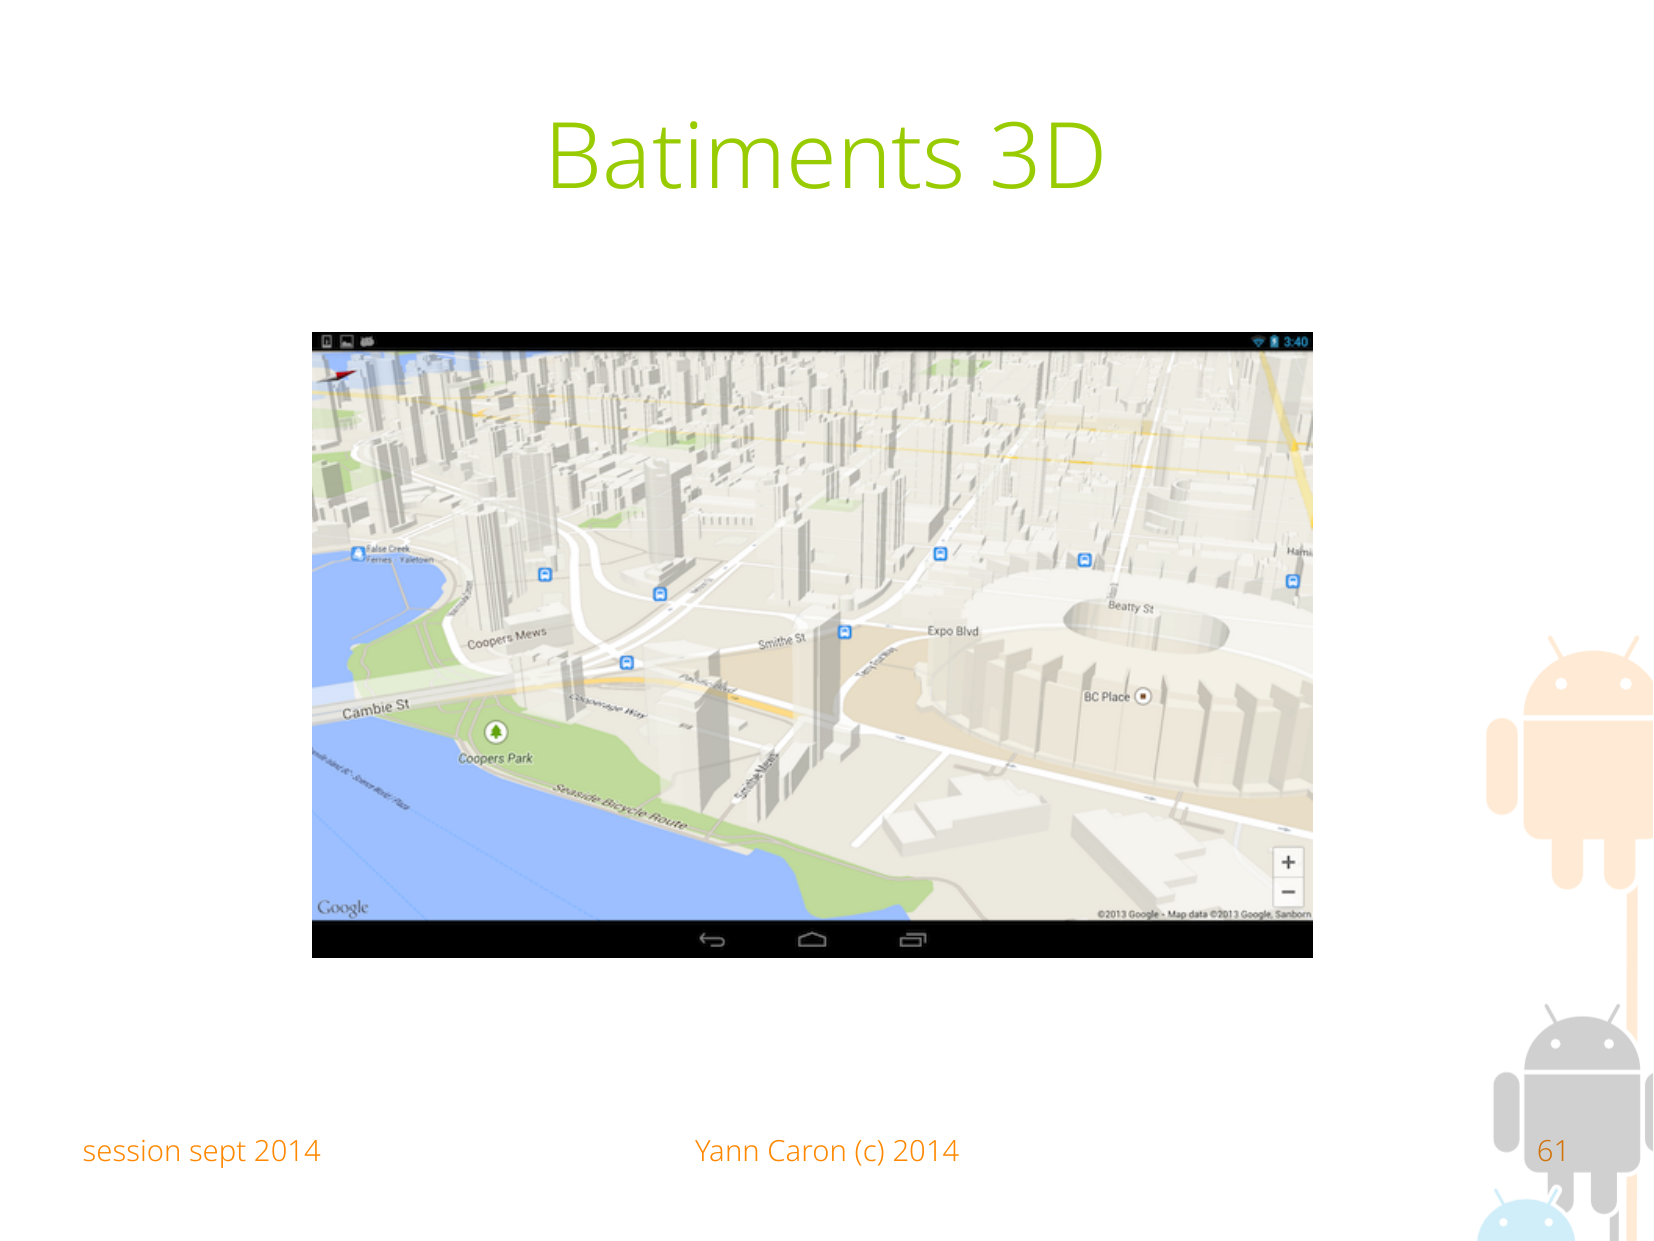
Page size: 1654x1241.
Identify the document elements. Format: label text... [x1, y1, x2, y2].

picture [240, 332, 1654, 1241]
title Batiments 3D [82, 49, 1571, 257]
